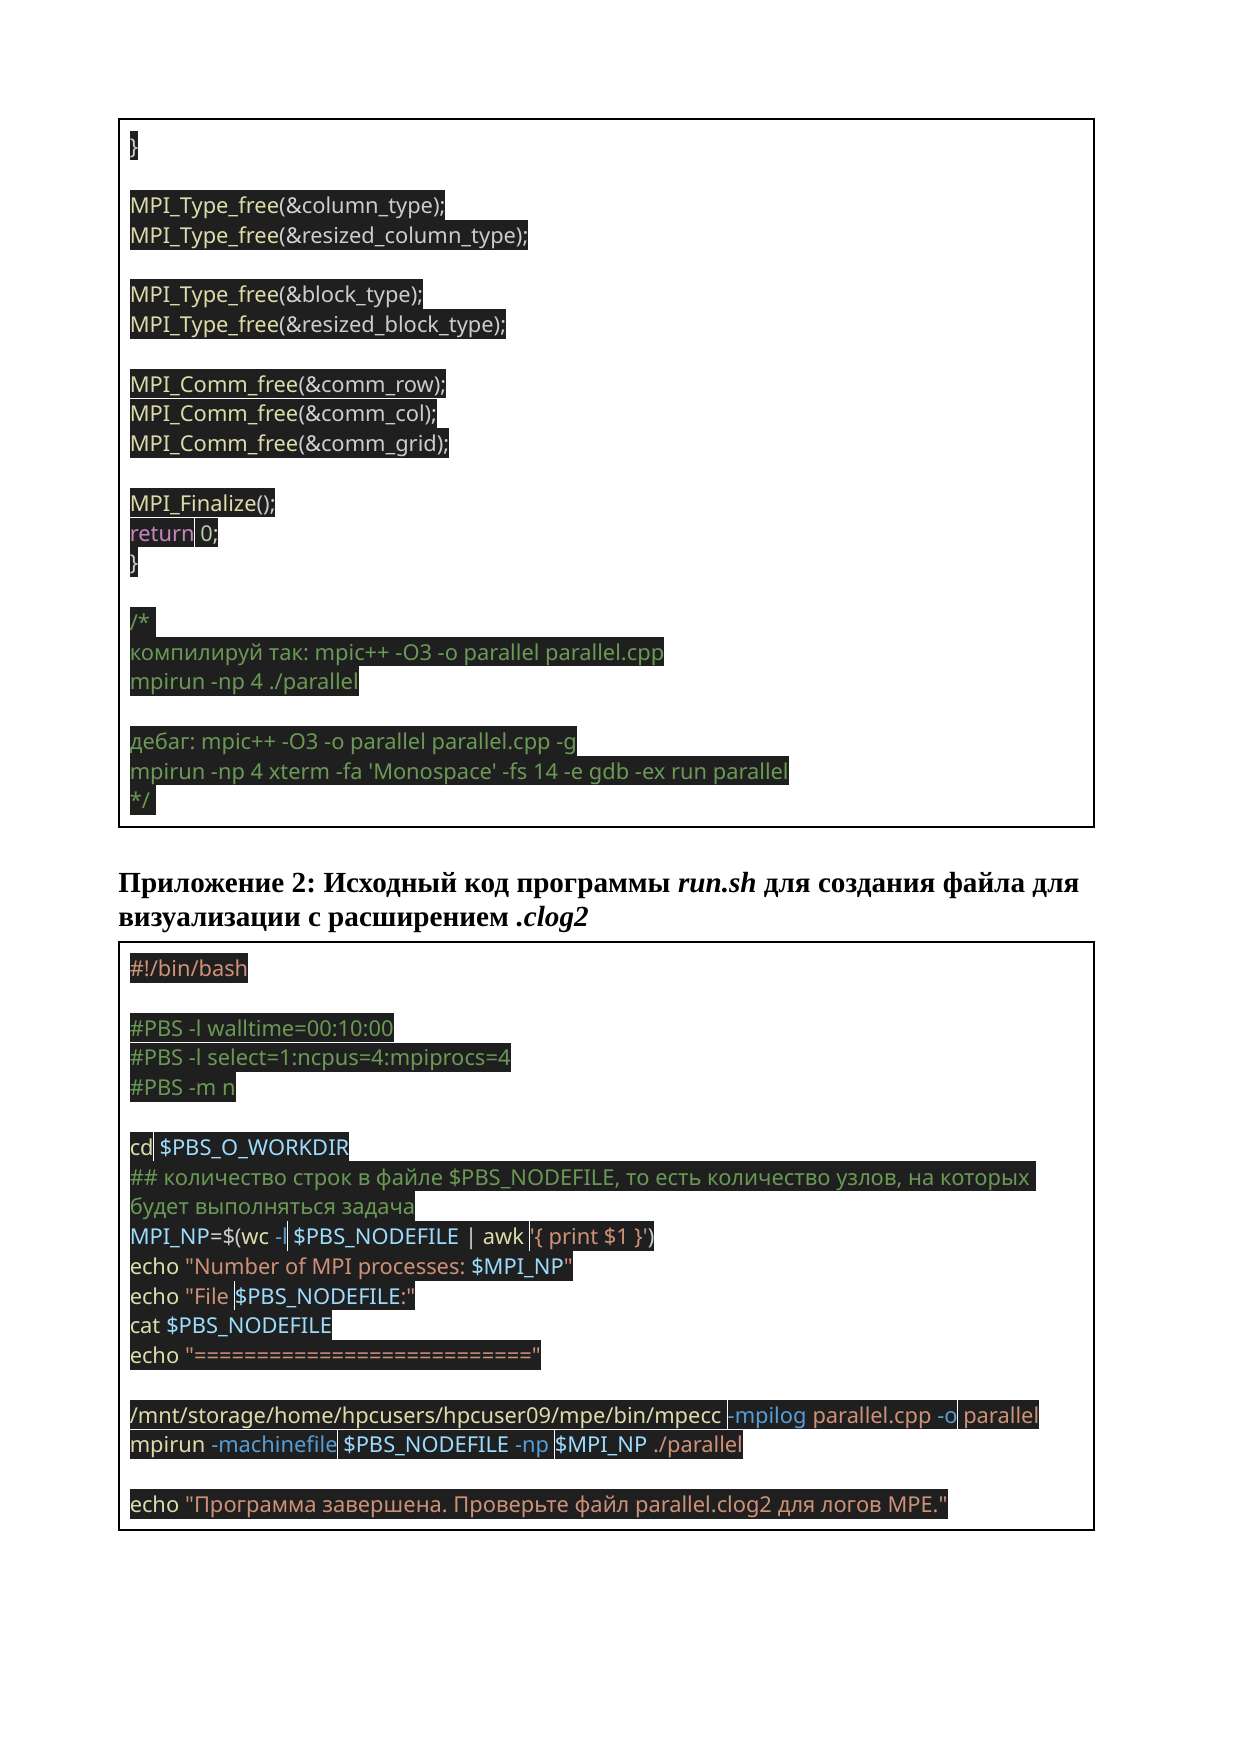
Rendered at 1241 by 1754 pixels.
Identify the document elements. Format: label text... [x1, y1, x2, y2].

table_header #!/bin/bash #PBS -l walltime=00:10:00 #PBS -l select=1:ncpus=4:mpiprocs=4 #PBS -m n cd $PBS_O_WORKDIR ## количество строк в файле $PBS_NODEFILE, то есть количество узлов, на которых будет выполняться задача MPI_NP=$(wc -l $PBS_NODEFILE | awk '{ print $1 }') echo "Number of MPI processes: $MPI_NP" echo "File $PBS_NODEFILE:" cat $PBS_NODEFILE echo "===========================" /mnt/storage/home/hpcusers/hpcuser09/mpe/bin/mpecc -mpilog parallel.cpp -o parallel mpirun -machinefile $PBS_NODEFILE -np $MPI_NP ./parallel echo "Программа завершена. Проверьте файл parallel.clog2 для логов MPE." [120, 943, 1093, 1529]
table_header } MPI_Type_free(&column_type); MPI_Type_free(&resized_column_type); MPI_Type_free(&block_type); MPI_Type_free(&resized_block_type); MPI_Comm_free(&comm_row); MPI_Comm_free(&comm_col); MPI_Comm_free(&comm_grid); MPI_Finalize(); return 0; } /* компилируй так: mpic++ -O3 -o parallel parallel.cpp mpirun -np 4 ./parallel дебаг: mpic++ -O3 -o parallel parallel.cpp -g mpirun -np 4 xterm -fa 'Monospace' -fs 14 -e gdb -ex run parallel */ [120, 120, 1093, 826]
subtitle Приложение 2: Исходный код программы run.sh для создания файла для визуализации с расширением .clog2 [118, 865, 1122, 932]
